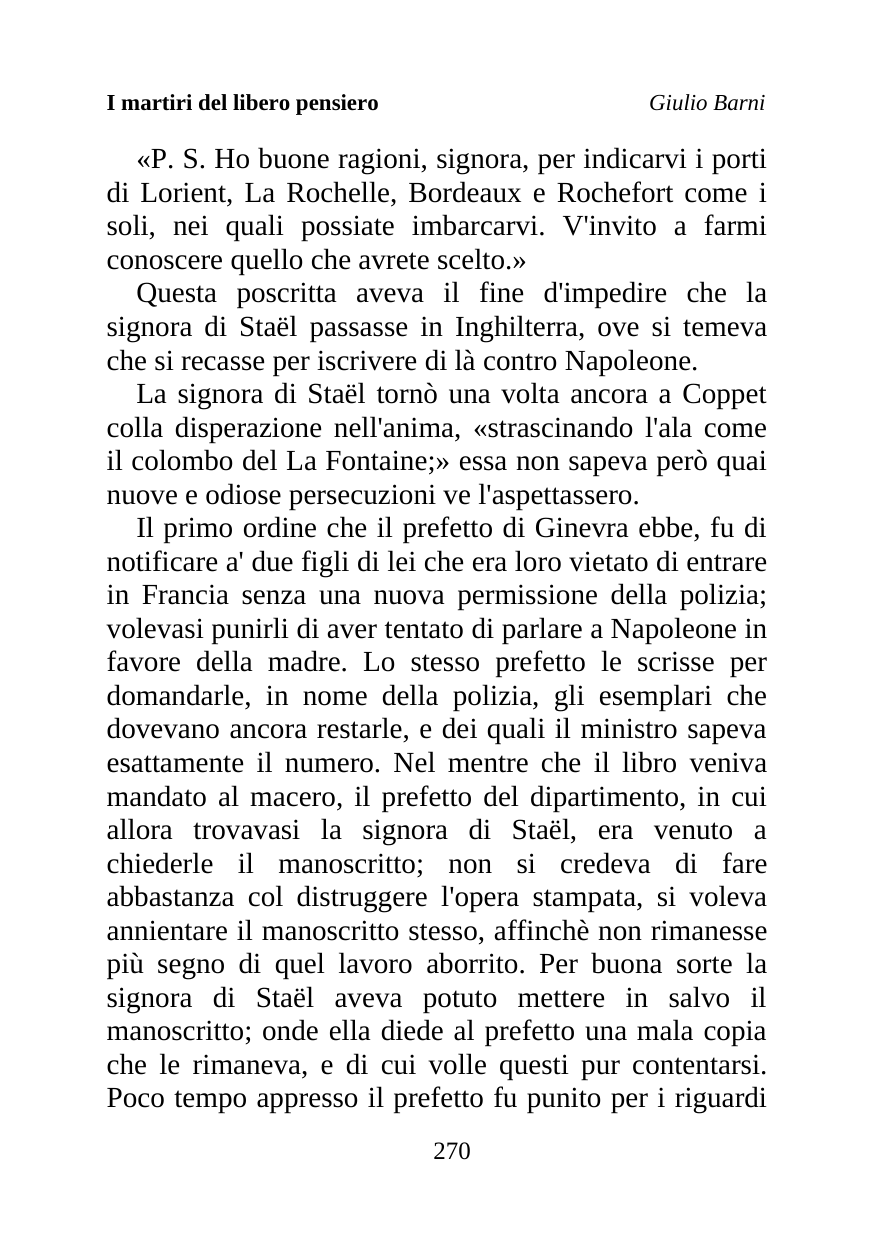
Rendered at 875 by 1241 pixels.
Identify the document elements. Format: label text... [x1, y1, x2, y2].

text «P. S. Ho buone ragioni, signora, per indicarvi i porti di Lorient, La Rochelle, Bordeaux e Rochefort come i soli, nei quali possiate imbarcarvi. V'invito a farmi conoscere quello che avrete scelto.» [106, 141, 768, 276]
text La signora di Staël tornò una volta ancora a Coppet colla disperazione nell'anima, «strascinando l'ala come il colombo del La Fontaine;» essa non sapeva però quai nuove e odiose persecuzioni ve l'aspettassero. [106, 376, 768, 510]
text Il primo ordine che il prefetto di Ginevra ebbe, fu di notificare a' due figli di lei che era loro vietato di entrare in Francia senza una nuova permissione della polizia; volevasi punirli di aver tentato di parlare a Napoleone in favore della madre. Lo stesso prefetto le scrisse per domandarle, in nome della polizia, gli esemplari che dovevano ancora restarle, e dei quali il ministro sapeva esattamente il numero. Nel mentre che il libro veniva mandato al macero, il prefetto del dipartimento, in cui allora trovavasi la signora di Staël, era venuto a chiederle il manoscritto; non si credeva di fare abbastanza col distruggere l'opera stampata, si voleva annientare il manoscritto stesso, affinchè non rimanesse più segno di quel lavoro aborrito. Per buona sorte la signora di Staël aveva potuto mettere in salvo il manoscritto; onde ella diede al prefetto una mala copia che le rimaneva, e di cui volle questi pur contentarsi. Poco tempo appresso il prefetto fu punito per i riguardi [106, 510, 768, 1114]
text Questa poscritta aveva il fine d'impedire che la signora di Staël passasse in Inghilterra, ove si temeva che si recasse per iscrivere di là contro Napoleone. [106, 276, 768, 376]
